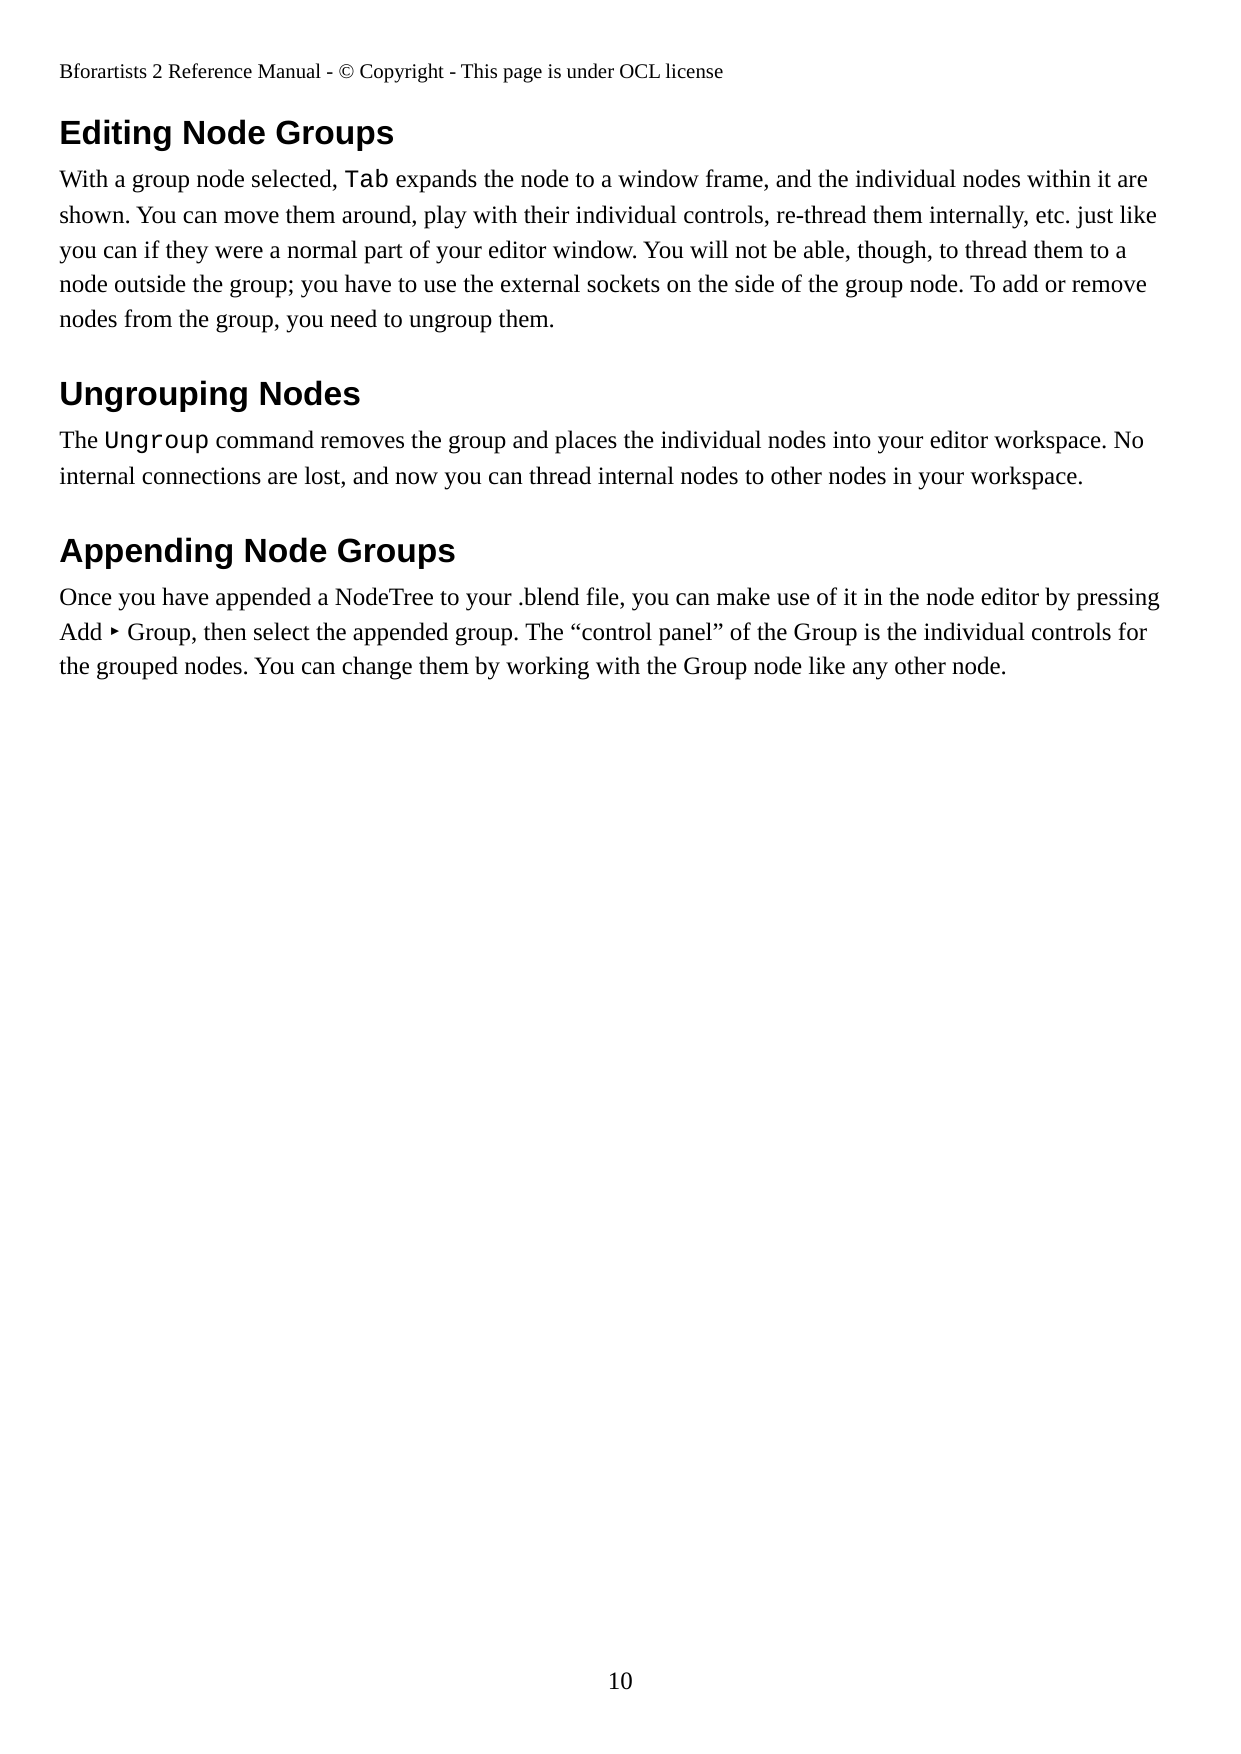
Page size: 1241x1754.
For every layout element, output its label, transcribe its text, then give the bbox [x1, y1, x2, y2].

subtitle Editing Node Groups [59, 113, 1181, 151]
text Once you have appended a NodeTree to your .blend file, you can make use of it in the node editor by pressing Add ‣ Group, then select the appended group. The “control panel” of the Group is the individual controls for the grouped nodes. You can change them by working with the Group node like any other node. [59, 582, 1181, 680]
text The Ungroup command removes the group and places the individual nodes into your editor workspace. No internal connections are lost, and now you can thread internal nodes to other nodes in your workspace. [59, 425, 1181, 490]
text With a group node selected, Tab expands the node to a window frame, and the individual nodes within it are shown. You can move them around, play with their individual controls, re-thread them internally, etc. just like you can if they were a normal part of your editor window. You will not be able, though, to thread them to a node outside the group; you have to use the external sockets on the side of the group node. To add or remove nodes from the group, you need to ungroup them. [59, 164, 1181, 332]
subtitle Ungrouping Nodes [59, 374, 1181, 412]
subtitle Appending Node Groups [59, 531, 1181, 570]
